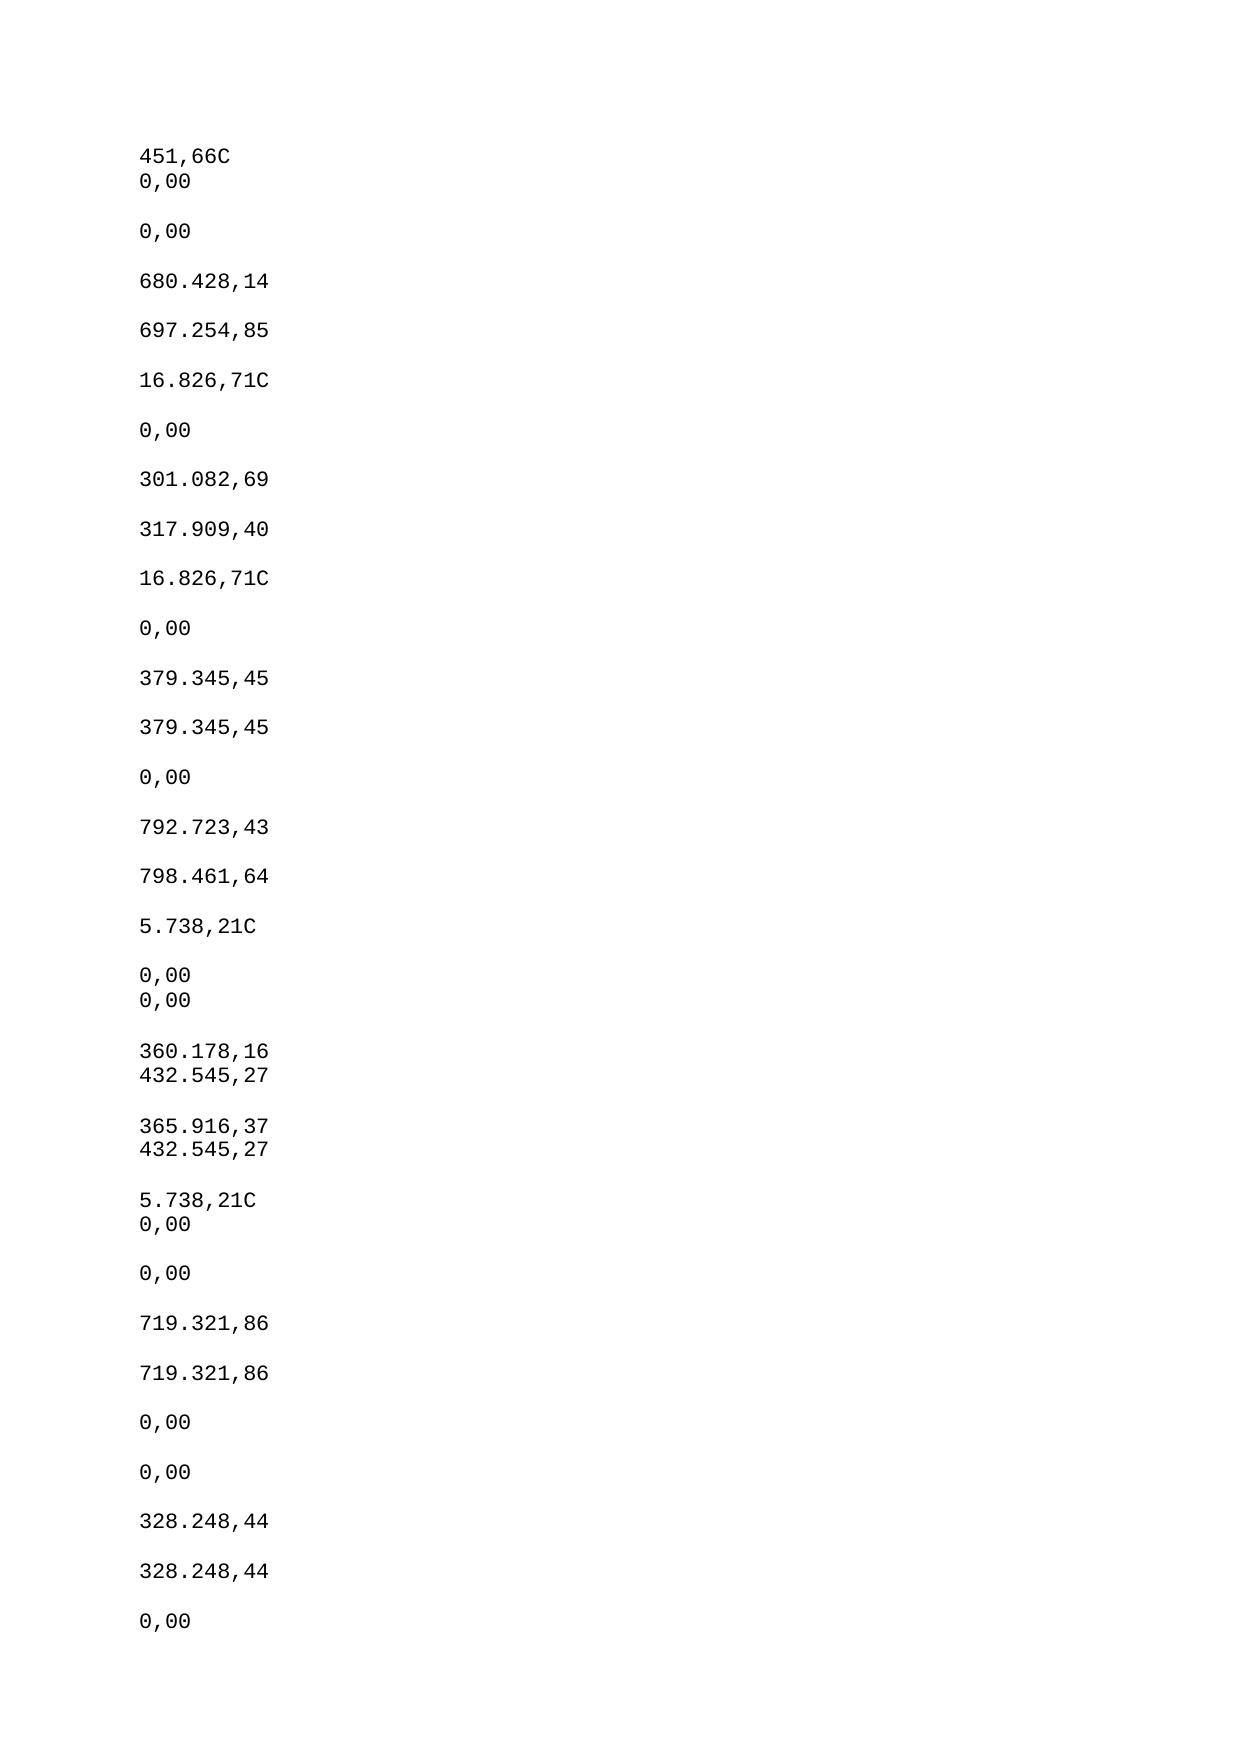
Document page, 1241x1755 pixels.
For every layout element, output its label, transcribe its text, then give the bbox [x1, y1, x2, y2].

text 379.345,45 [139, 716, 1066, 741]
text 451,66C [139, 146, 1066, 170]
text 0,00 [139, 1213, 1066, 1238]
text 697.254,85 [139, 319, 1066, 344]
text 0,00 [139, 1610, 1066, 1635]
text 432.545,27 [139, 1138, 1066, 1163]
text 0,00 [139, 171, 1066, 195]
text 0,00 [139, 964, 1066, 989]
text 379.345,45 [139, 667, 1066, 692]
text 0,00 [139, 1461, 1066, 1486]
text 0,00 [139, 1262, 1066, 1287]
text 5.738,21C [139, 1188, 1066, 1213]
text 328.248,44 [139, 1560, 1066, 1585]
text 16.826,71C [139, 369, 1066, 394]
text 5.738,21C [139, 915, 1066, 940]
text 16.826,71C [139, 567, 1066, 592]
text 365.916,37 [139, 1113, 1066, 1138]
text 719.321,86 [139, 1362, 1066, 1386]
text 680.428,14 [139, 270, 1066, 294]
text 432.545,27 [139, 1064, 1066, 1089]
text 0,00 [139, 617, 1066, 642]
text 798.461,64 [139, 865, 1066, 890]
text 719.321,86 [139, 1312, 1066, 1337]
text 0,00 [139, 989, 1066, 1014]
text 0,00 [139, 419, 1066, 443]
text 0,00 [139, 766, 1066, 791]
text 317.909,40 [139, 518, 1066, 543]
text 360.178,16 [139, 1039, 1066, 1064]
text 792.723,43 [139, 816, 1066, 841]
text 0,00 [139, 1411, 1066, 1436]
text 301.082,69 [139, 468, 1066, 493]
text 328.248,44 [139, 1511, 1066, 1535]
text 0,00 [139, 220, 1066, 245]
